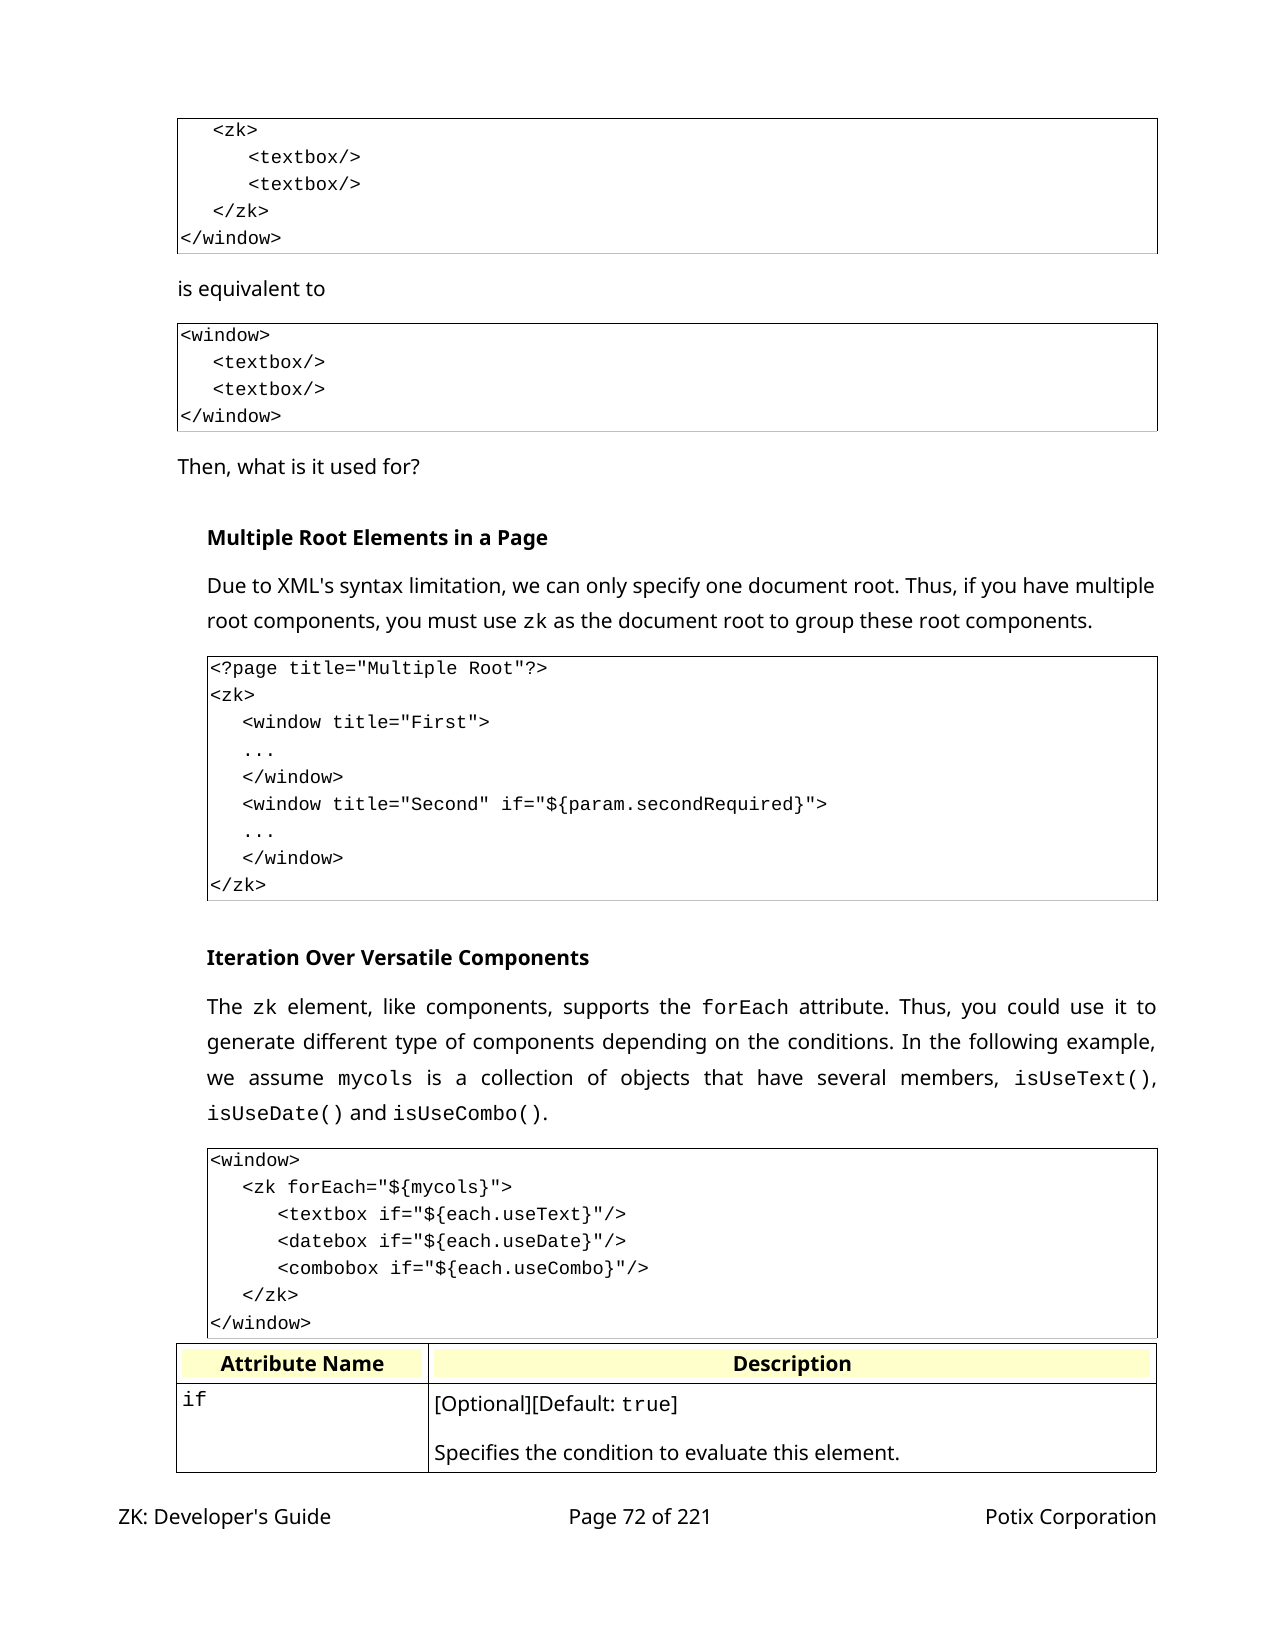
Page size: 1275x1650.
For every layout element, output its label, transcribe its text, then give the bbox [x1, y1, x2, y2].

text <datebox if="${each.useDate}"/> [208, 1229, 1157, 1253]
text <window> [178, 324, 1157, 347]
table_header Attribute Name [177, 1344, 428, 1383]
text </window> [208, 764, 1157, 789]
text </window> [208, 846, 1157, 870]
text is equivalent to [177, 274, 1157, 302]
text <zk forEach="${mycols}"> [208, 1174, 1157, 1199]
table_cell [Optional][Default: true] Specifies the condition to evaluate this element. [429, 1384, 1156, 1472]
text <window> [208, 1149, 1157, 1172]
text <combobox if="${each.useCombo}"/> [208, 1256, 1157, 1280]
text <zk> [208, 683, 1157, 707]
text <?page title="Multiple Root"?> [208, 657, 1157, 680]
text The zk element, like components, supports the forEach attribute. Thus, you could use it to generate different type of components depending on the conditions. In the following example, we assume mycols is a collection of objects that have several members, isUseText(), isUseDate() and isUseCombo(). [207, 992, 1157, 1127]
text </zk> [208, 1283, 1157, 1308]
text <zk> [178, 119, 1157, 142]
text </window> [178, 226, 1157, 253]
text ... [208, 737, 1157, 762]
text Due to XML's syntax limitation, we can only specify one document root. Thus, if you have multiple root components, you must use zk as the document root to group these root components. [207, 571, 1157, 635]
text <textbox/> <textbox/> [178, 350, 1157, 401]
text <window title="Second" if="${param.secondRequired}"> [208, 792, 1157, 816]
text </window> [178, 404, 1157, 431]
text ... [208, 819, 1157, 843]
table_cell if [177, 1384, 428, 1472]
text <textbox if="${each.useText}"/> [208, 1202, 1157, 1226]
text Then, what is it used for? [177, 452, 1157, 480]
text </window> [208, 1311, 1157, 1338]
text </zk> [178, 199, 1157, 223]
text </zk> [208, 873, 1157, 900]
text <window title="First"> [208, 710, 1157, 734]
subtitle Multiple Root Elements in a Page [207, 523, 1157, 551]
table_header Description [429, 1344, 1156, 1383]
subtitle Iteration Over Versatile Components [207, 943, 1157, 971]
text <textbox/> <textbox/> [178, 145, 1157, 196]
